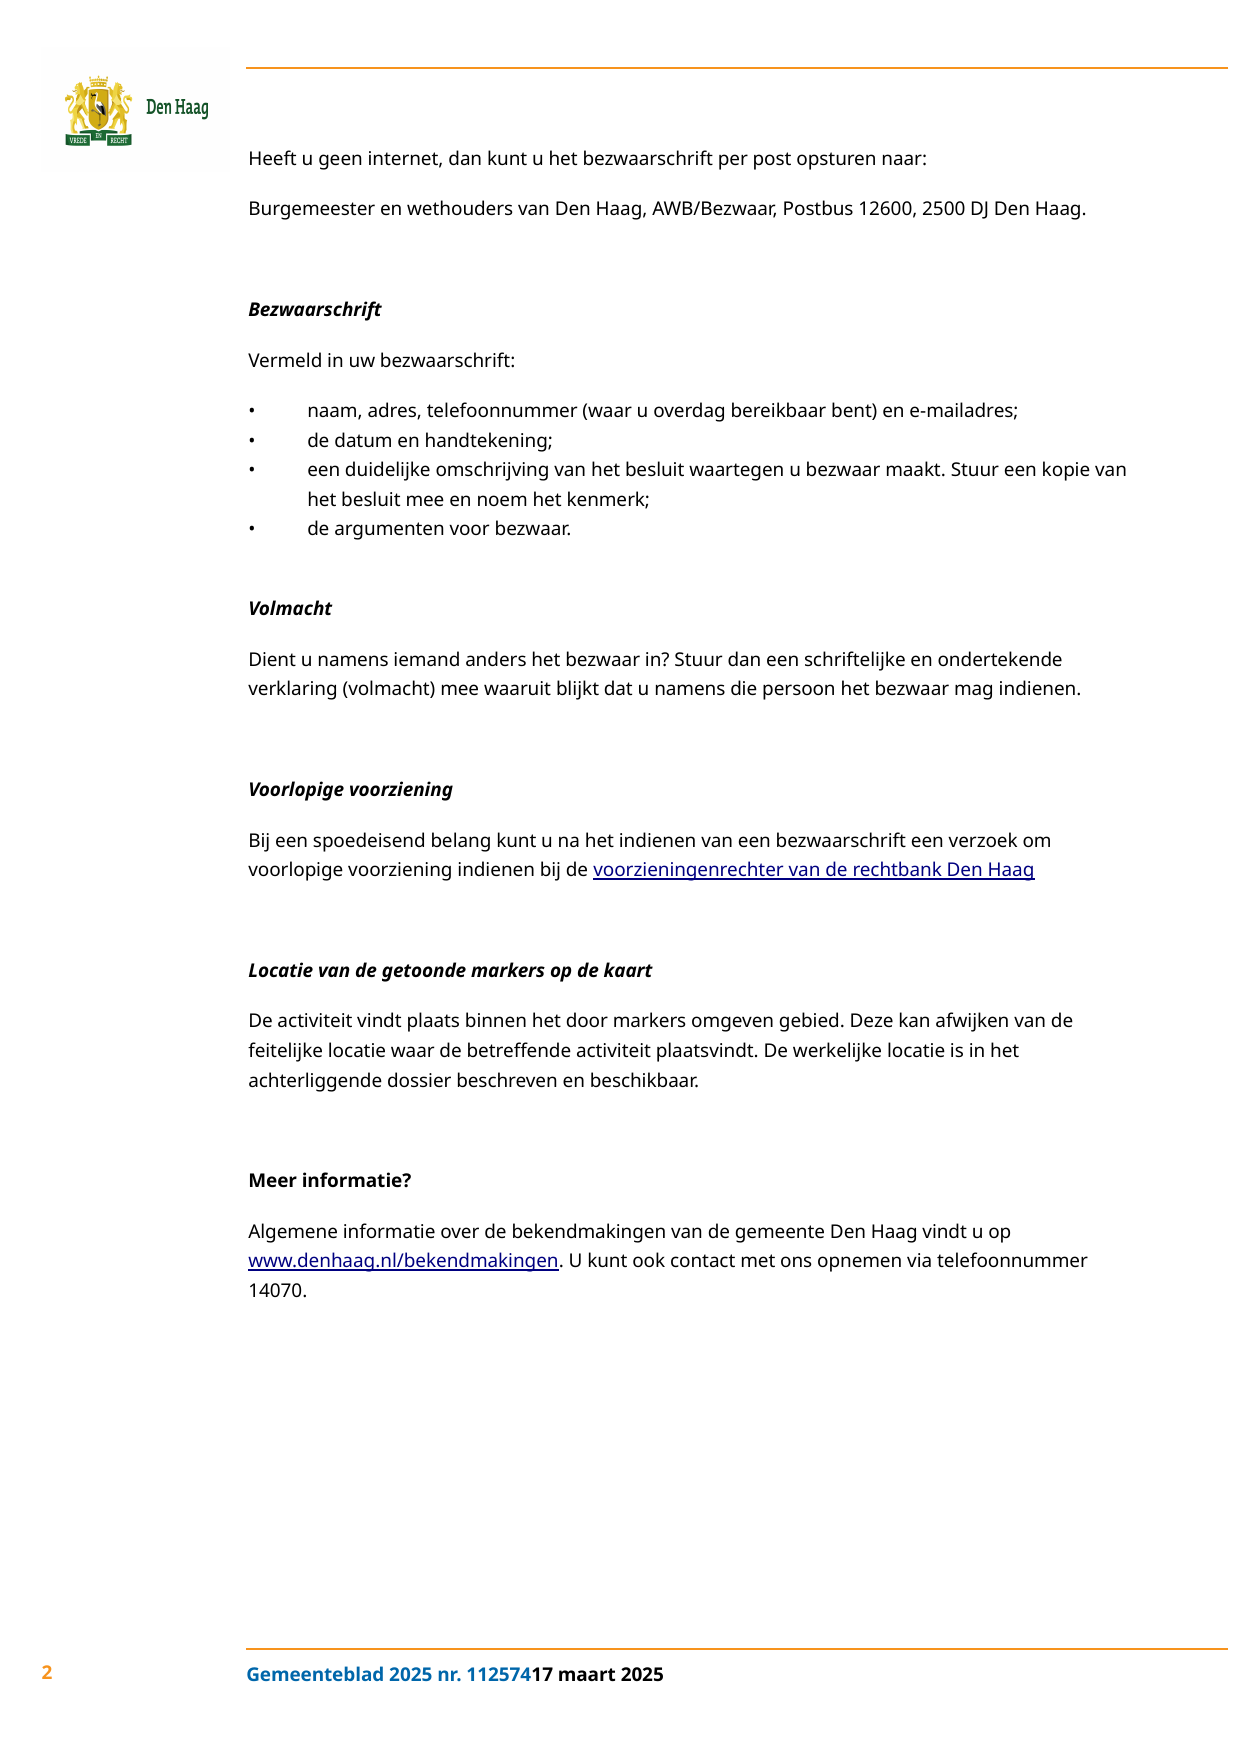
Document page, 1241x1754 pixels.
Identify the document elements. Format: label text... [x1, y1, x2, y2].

text Algemene informatie over de bekendmakingen van de gemeente Den Haag vindt u op www.denhaag.nl/bekendmakingen. U kunt ook contact met ons opnemen via telefoonnummer 14070. [248, 1218, 1152, 1303]
list naam, adres, telefoonnummer (waar u overdag bereikbaar bent) en e-mailadres; [248, 397, 1152, 423]
text Dient u namens iemand anders het bezwaar in? Stuur dan een schriftelijke en ondertekende verklaring (volmacht) mee waaruit blijkt dat u namens die persoon het bezwaar mag indienen. [248, 646, 1152, 701]
text Volmacht [248, 596, 1152, 621]
list de datum en handtekening; [248, 427, 1152, 453]
text Bezwaarschrift [248, 296, 1152, 322]
text Bij een spoedeisend belang kunt u na het indienen van een bezwaarschrift een verzoek om voorlopige voorziening indienen bij de voorzieningenrechter van de rechtbank Den Haag [248, 827, 1152, 882]
text Meer informatie? [248, 1168, 1152, 1193]
text De activiteit vindt plaats binnen het door markers omgeven gebied. Deze kan afwijken van de feitelijke locatie waar de betreffende activiteit plaatsvindt. De werkelijke locatie is in het achterliggende dossier beschreven en beschikbaar. [248, 1008, 1152, 1093]
text Burgemeester en wethouders van Den Haag, AWB/Bezwaar, Postbus 12600, 2500 DJ Den Haag. [248, 196, 1152, 221]
text Locatie van de getoonde markers op de kaart [248, 957, 1152, 983]
picture [41, 47, 231, 172]
text Vermeld in uw bezwaarschrift: [248, 347, 1152, 373]
text Voorlopige voorziening [248, 776, 1152, 802]
list de argumenten voor bezwaar. [248, 516, 1152, 541]
list een duidelijke omschrijving van het besluit waartegen u bezwaar maakt. Stuur een kopie van het besluit mee en noem het kenmerk; [248, 456, 1152, 512]
text Heeft u geen internet, dan kunt u het bezwaarschrift per post opsturen naar: [248, 145, 1152, 171]
